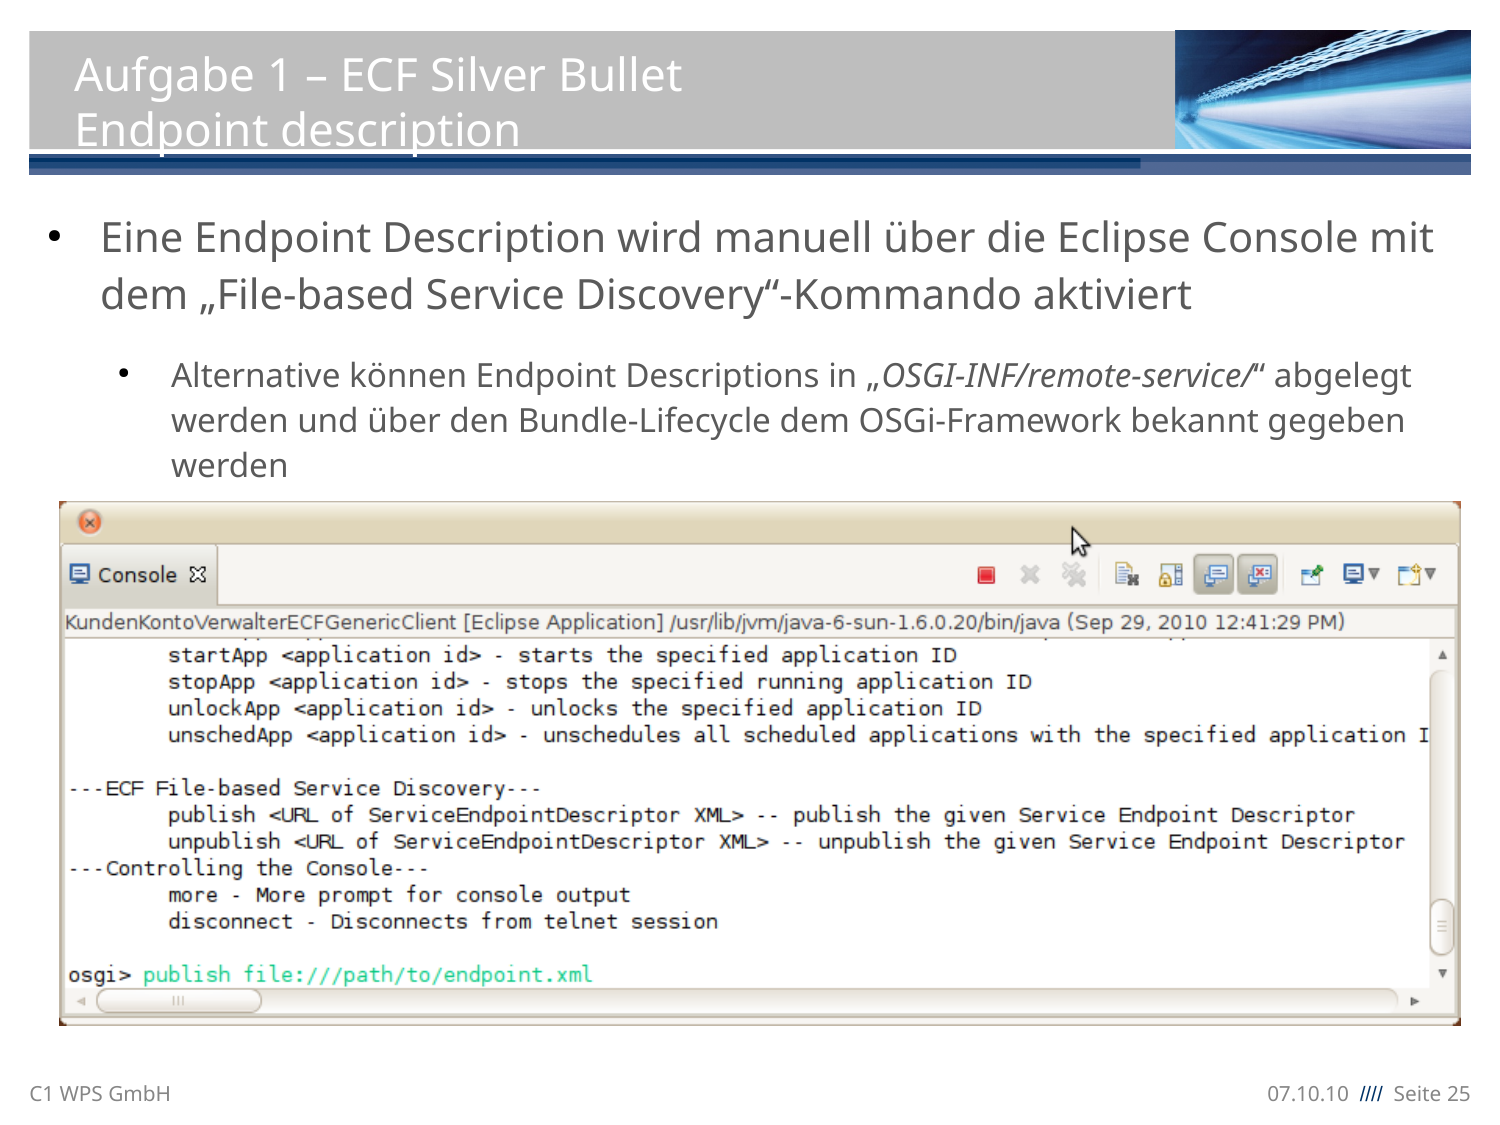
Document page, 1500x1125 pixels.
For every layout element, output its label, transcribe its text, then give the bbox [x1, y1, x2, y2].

title Aufgabe 1 – ECF Silver Bullet Endpoint description [29, 31, 1176, 150]
list Eine Endpoint Description wird manuell über die Eclipse Console mit dem „File-based Service Discovery“-Kommando aktiviert Alternative können Endpoint Descriptions in „OSGI-INF/remote-service/“ abgelegt werden und über den Bundle-Lifecycle dem OSGi-Framework bekannt gegeben werden [29, 208, 1471, 1044]
picture [1175, 30, 1471, 149]
picture [29, 154, 1471, 175]
